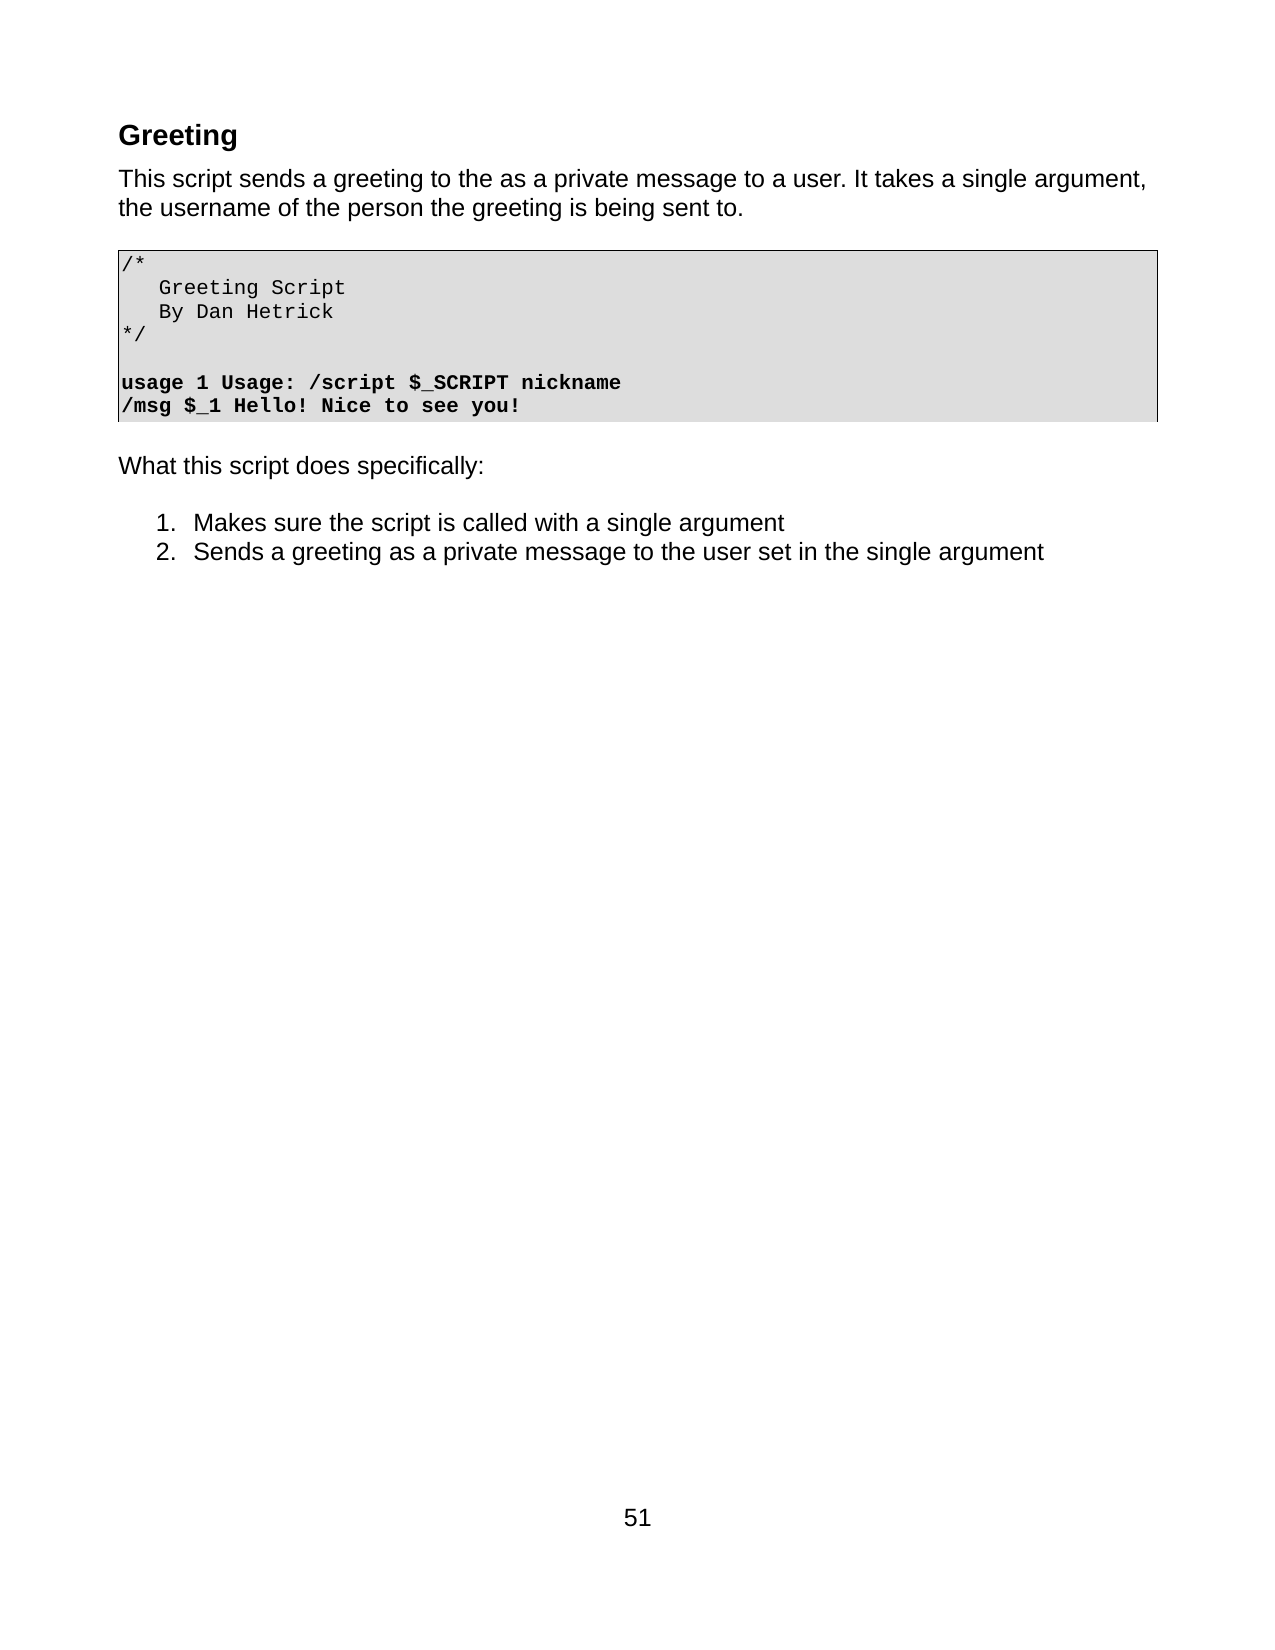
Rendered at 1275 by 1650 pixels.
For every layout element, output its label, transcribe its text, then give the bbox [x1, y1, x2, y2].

text What this script does specifically: [118, 451, 1157, 479]
table_header /* Greeting Script By Dan Hetrick */ usage 1 Usage: /script $_SCRIPT nickname /msg $_1 Hello! Nice to see you! [119, 251, 1157, 422]
text This script sends a greeting to the as a private message to a user. It takes a single argument, the username of the person the greeting is being sent to. [118, 164, 1157, 222]
subtitle Greeting [118, 118, 1157, 152]
list Makes sure the script is called with a single argument [156, 508, 1157, 537]
list Sends a greeting as a private message to the user set in the single argument [156, 537, 1157, 566]
